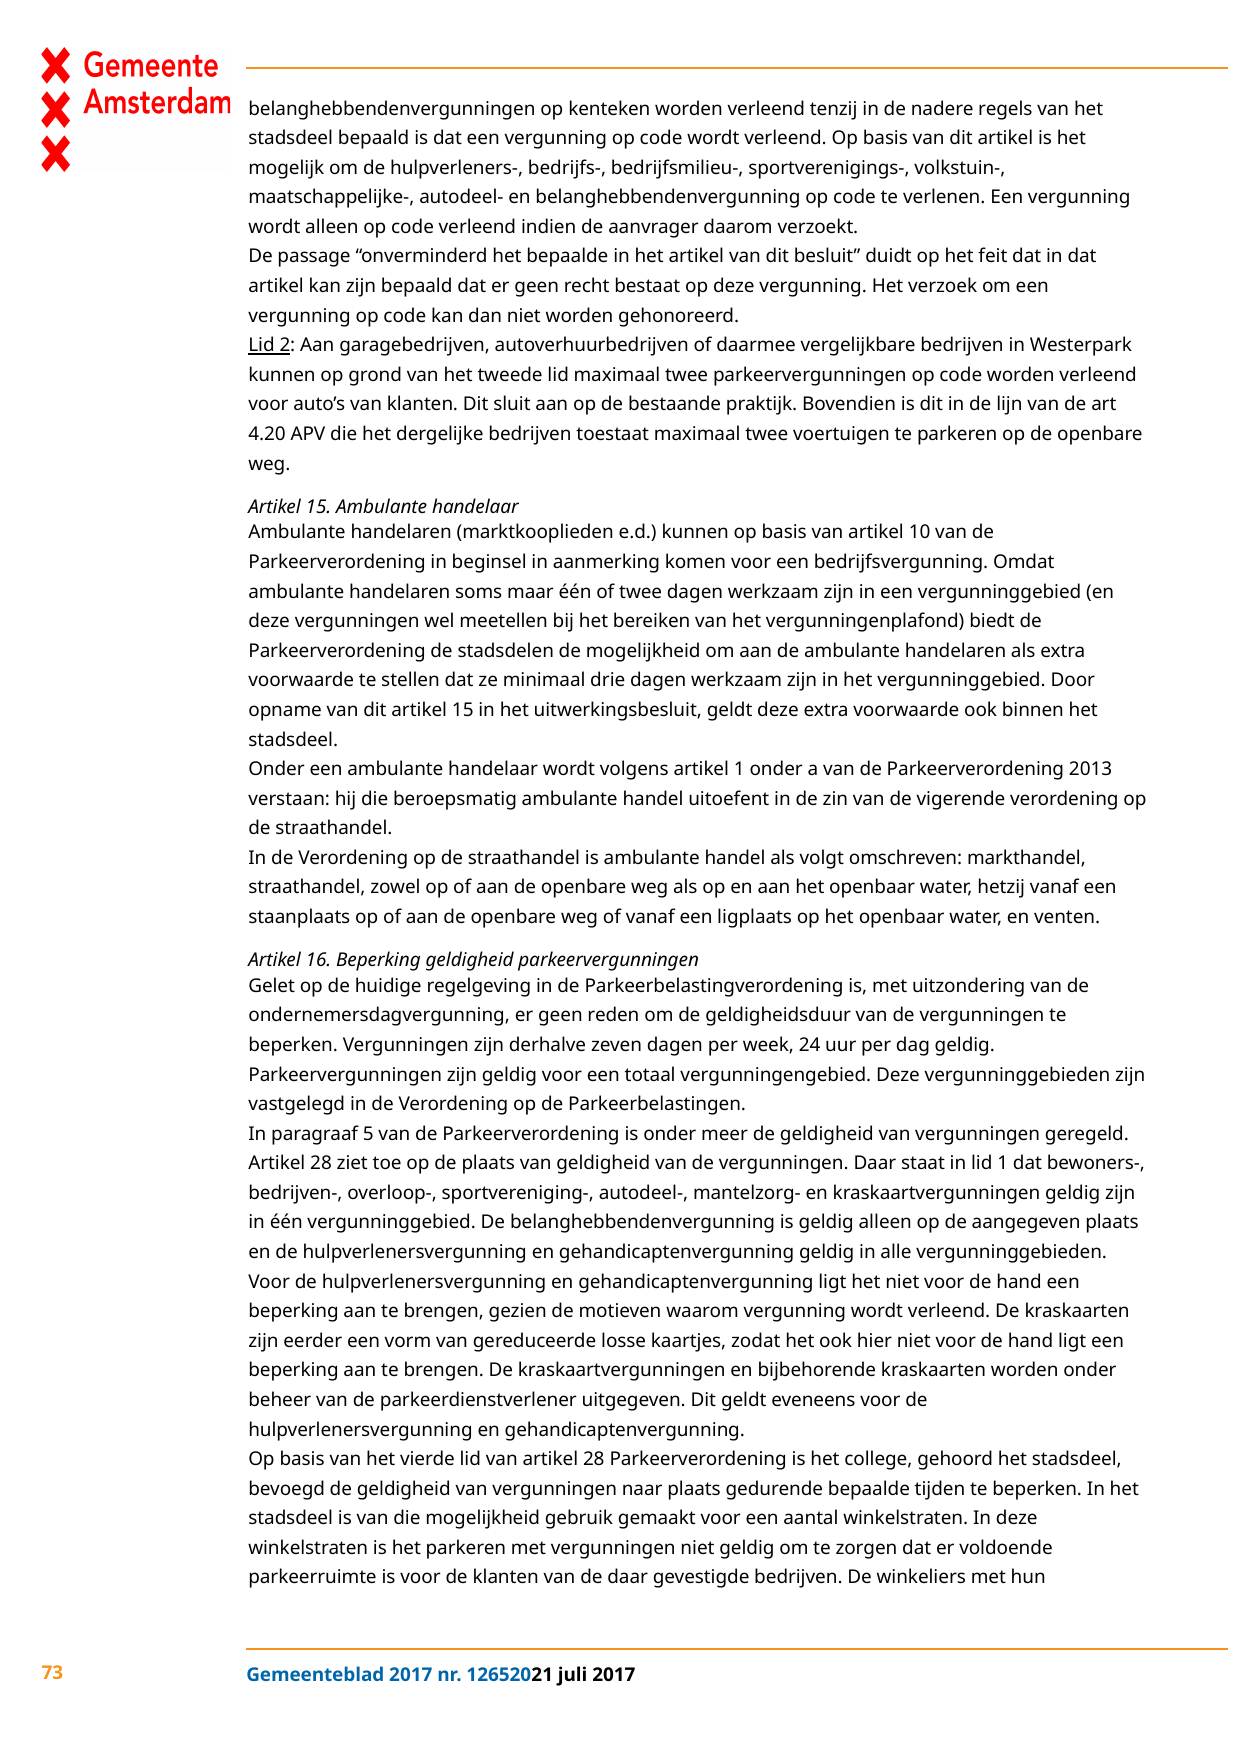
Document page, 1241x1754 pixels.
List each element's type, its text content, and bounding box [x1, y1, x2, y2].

text In paragraaf 5 van de Parkeerverordening is onder meer de geldigheid van vergunningen geregeld. Artikel 28 ziet toe op de plaats van geldigheid van de vergunningen. Daar staat in lid 1 dat bewoners-, bedrijven-, overloop-, sportvereniging-, autodeel-, mantelzorg- en kraskaartvergunningen geldig zijn in één vergunninggebied. De belanghebbendenvergunning is geldig alleen op de aangegeven plaats en de hulpverlenersvergunning en gehandicaptenvergunning geldig in alle vergunninggebieden. Voor de hulpverlenersvergunning en gehandicaptenvergunning ligt het niet voor de hand een beperking aan te brengen, gezien de motieven waarom vergunning wordt verleend. De kraskaarten zijn eerder een vorm van gereduceerde losse kaartjes, zodat het ook hier niet voor de hand ligt een beperking aan te brengen. De kraskaartvergunningen en bijbehorende kraskaarten worden onder beheer van de parkeerdienstverlener uitgegeven. Dit geldt eveneens voor de hulpverlenersvergunning en gehandicaptenvergunning. [248, 1120, 1152, 1442]
text Ambulante handelaren (marktkooplieden e.d.) kunnen op basis van artikel 10 van de Parkeerverordening in beginsel in aanmerking komen voor een bedrijfsvergunning. Omdat ambulante handelaren soms maar één of twee dagen werkzaam zijn in een vergunninggebied (en deze vergunningen wel meetellen bij het bereiken van het vergunningenplafond) biedt de Parkeerverordening de stadsdelen de mogelijkheid om aan de ambulante handelaren als extra voorwaarde te stellen dat ze minimaal drie dagen werkzaam zijn in het vergunninggebied. Door opname van dit artikel 15 in het uitwerkingsbesluit, geldt deze extra voorwaarde ook binnen het stadsdeel. [248, 519, 1152, 751]
text De passage “onverminderd het bepaalde in het artikel van dit besluit” duidt op het feit dat in dat artikel kan zijn bepaald dat er geen recht bestaat op deze vergunning. Het verzoek om een vergunning op code kan dan niet worden gehonoreerd. [248, 243, 1152, 328]
text Artikel 15. Ambulante handelaar [248, 493, 1152, 519]
text Onder een ambulante handelaar wordt volgens artikel 1 onder a van de Parkeerverordening 2013 verstaan: hij die beroepsmatig ambulante handel uitoefent in de zin van de vigerende verordening op de straathandel. [248, 755, 1152, 840]
text Op basis van het vierde lid van artikel 28 Parkeerverordening is het college, gehoord het stadsdeel, bevoegd de geldigheid van vergunningen naar plaats gedurende bepaalde tijden te beperken. In het stadsdeel is van die mogelijkheid gebruik gemaakt voor een aantal winkelstraten. In deze winkelstraten is het parkeren met vergunningen niet geldig om te zorgen dat er voldoende parkeerruimte is voor de klanten van de daar gevestigde bedrijven. De winkeliers met hun [248, 1445, 1152, 1589]
text In de Verordening op de straathandel is ambulante handel als volgt omschreven: markthandel, straathandel, zowel op of aan de openbare weg als op en aan het openbaar water, hetzij vanaf een staanplaats op of aan de openbare weg of vanaf een ligplaats op het openbaar water, en venten. [248, 844, 1152, 929]
text Gelet op de huidige regelgeving in de Parkeerbelastingverordening is, met uitzondering van de ondernemersdagvergunning, er geen reden om de geldigheidsduur van de vergunningen te beperken. Vergunningen zijn derhalve zeven dagen per week, 24 uur per dag geldig. Parkeervergunningen zijn geldig voor een totaal vergunningengebied. Deze vergunninggebieden zijn vastgelegd in de Verordening op de Parkeerbelastingen. [248, 972, 1152, 1116]
picture [41, 47, 231, 172]
text belanghebbendenvergunningen op kenteken worden verleend tenzij in de nadere regels van het stadsdeel bepaald is dat een vergunning op code wordt verleend. Op basis van dit artikel is het mogelijk om de hulpverleners-, bedrijfs-, bedrijfsmilieu-, sportverenigings-, volkstuin-, maatschappelijke-, autodeel- en belanghebbendenvergunning op code te verlenen. Een vergunning wordt alleen op code verleend indien de aanvrager daarom verzoekt. [248, 95, 1152, 239]
text Lid 2: Aan garagebedrijven, autoverhuurbedrijven of daarmee vergelijkbare bedrijven in Westerpark kunnen op grond van het tweede lid maximaal twee parkeervergunningen op code worden verleend voor auto’s van klanten. Dit sluit aan op de bestaande praktijk. Bovendien is dit in de lijn van de art 4.20 APV die het dergelijke bedrijven toestaat maximaal twee voertuigen te parkeren op de openbare weg. [248, 331, 1152, 476]
text Artikel 16. Beperking geldigheid parkeervergunningen [248, 946, 1152, 972]
